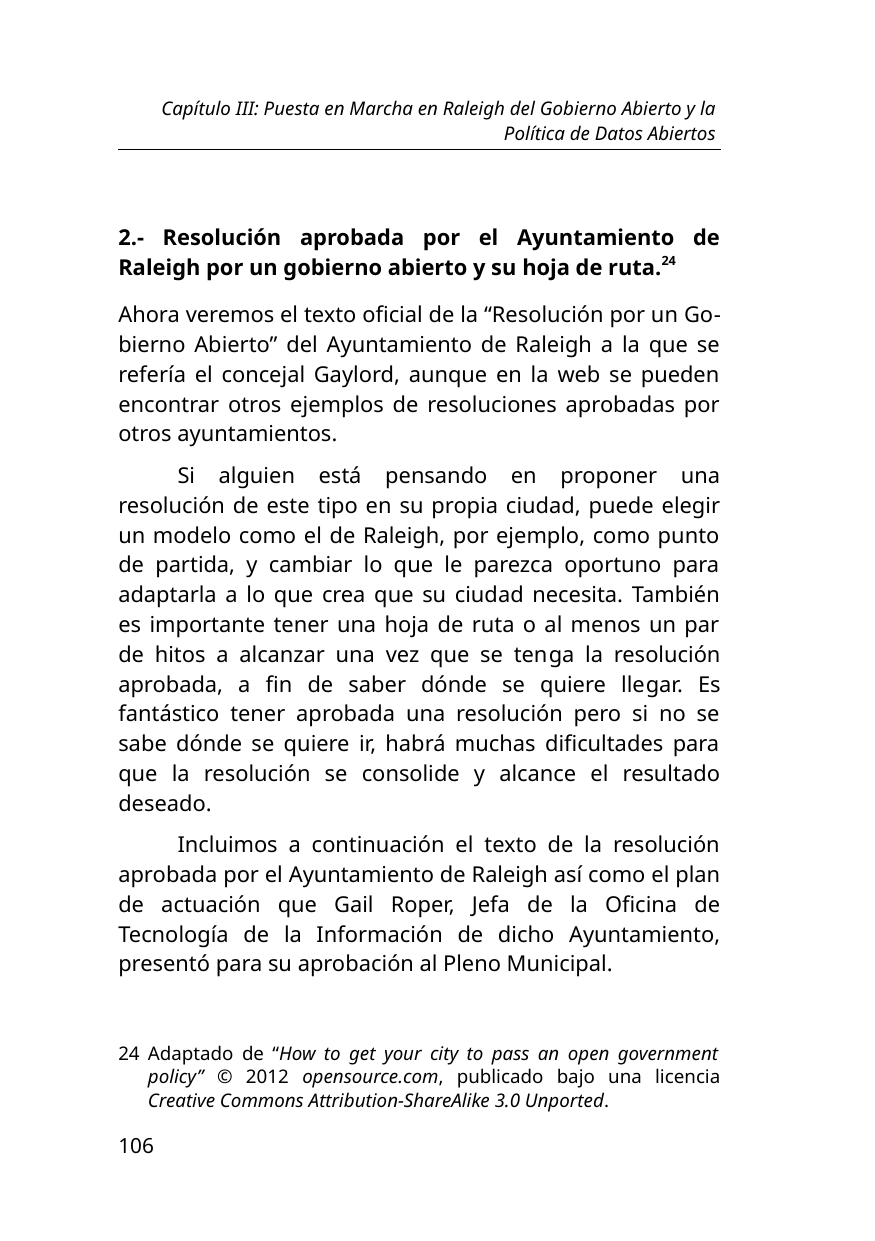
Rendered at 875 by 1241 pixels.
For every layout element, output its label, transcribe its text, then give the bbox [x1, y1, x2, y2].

text Adaptado de “How to get your city to pass an open government policy” © 2012 opensource.com, publicado bajo una licencia Creative Commons Attribution-ShareAlike 3.0 Unported. [118, 1041, 721, 1112]
text Si alguien está pensando en proponer una resolución de este tipo en su propia ciudad, puede elegir un modelo como el de Raleigh, por ejemplo, como punto de partida, y cambiar lo que le parezca oportuno para adaptarla a lo que crea que su ciudad necesita. También es importante tener una hoja de ruta o al menos un par de hitos a alcanzar una vez que se ten­ga la resolución aprobada, a fin de saber dónde se quiere lle­gar. Es fantástico tener aprobada una resolución pero si no se sabe dónde se quiere ir, habrá muchas dificultades para que la resolución se consolide y alcance el resultado deseado. [118, 460, 721, 817]
text Ahora veremos el texto oficial de la “Resolución por un Go­bierno Abierto” del Ayuntamiento de Raleigh a la que se refe­ría el concejal Gaylord, aunque en la web se pueden encon­trar otros ejemplos de resoluciones aprobadas por otros ayun­tamientos. [118, 299, 721, 448]
subtitle 2.- Resolución aprobada por el Ayuntamiento de Raleigh por un gobierno abierto y su hoja de ruta. [118, 222, 721, 282]
text Incluimos a continuación el texto de la resolución apro­bada por el Ayuntamiento de Raleigh así como el plan de ac­tuación que Gail Roper, Jefa de la Oficina de Tecnología de la Información de dicho Ayuntamiento, presentó para su apro­bación al Pleno Municipal. [118, 829, 721, 978]
